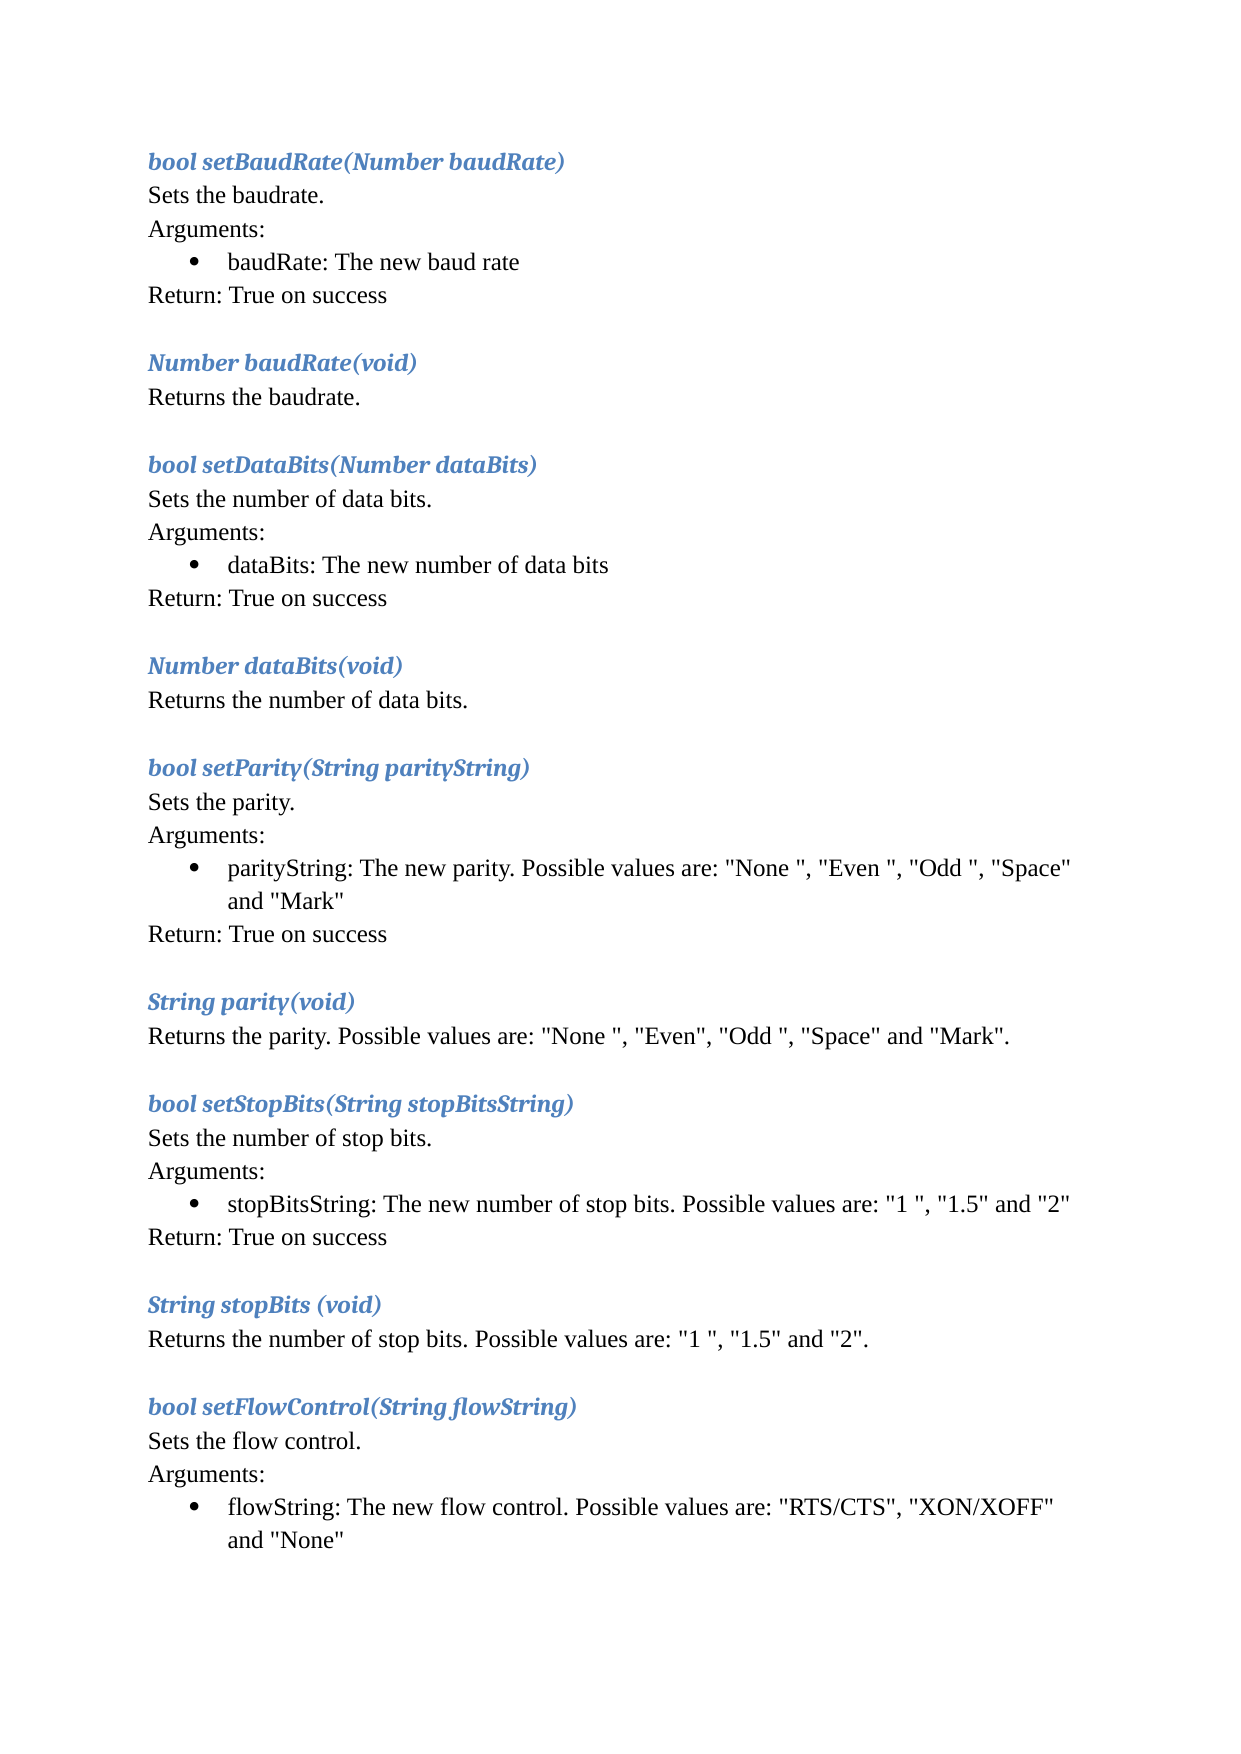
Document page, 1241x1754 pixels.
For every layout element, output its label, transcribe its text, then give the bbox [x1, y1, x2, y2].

text Arguments: [148, 214, 1093, 242]
text Arguments: [148, 1459, 1093, 1487]
text Return: True on success [148, 583, 1093, 611]
subtitle Number baudRate(void) [148, 349, 1093, 377]
subtitle bool setStopBits(String stopBitsString) [148, 1090, 1093, 1118]
text Sets the number of stop bits. [148, 1123, 1093, 1151]
text Sets the baudrate. [148, 181, 1093, 209]
text Returns the number of data bits. [148, 685, 1093, 713]
subtitle bool setParity(String parityString) [148, 754, 1093, 782]
text Arguments: [148, 1156, 1093, 1184]
list dataBits: The new number of data bits [190, 550, 1093, 578]
text Returns the parity. Possible values are: "None ", "Even", "Odd ", "Space" and "Mark". [148, 1021, 1093, 1049]
text Return: True on success [148, 1222, 1093, 1251]
list stopBitsString: The new number of stop bits. Possible values are: "1 ", "1.5" and "2" [190, 1189, 1093, 1217]
subtitle bool setDataBits(Number dataBits) [148, 451, 1093, 479]
text Sets the number of data bits. [148, 484, 1093, 512]
list flowString: The new flow control. Possible values are: "RTS/CTS", "XON/XOFF" and "None" [190, 1492, 1093, 1553]
subtitle bool setBaudRate(Number baudRate) [148, 148, 1093, 176]
list baudRate: The new baud rate [190, 247, 1093, 275]
text Sets the flow control. [148, 1426, 1093, 1454]
text Return: True on success [148, 280, 1093, 308]
text Returns the baudrate. [148, 382, 1093, 410]
text Sets the parity. [148, 787, 1093, 815]
text Returns the number of stop bits. Possible values are: "1 ", "1.5" and "2". [148, 1324, 1093, 1352]
text Arguments: [148, 820, 1093, 848]
text Return: True on success [148, 919, 1093, 947]
list parityString: The new parity. Possible values are: "None ", "Even ", "Odd ", "Space" and "Mark" [190, 853, 1093, 914]
subtitle Number dataBits(void) [148, 652, 1093, 680]
subtitle String stopBits (void) [148, 1291, 1093, 1319]
subtitle bool setFlowControl(String flowString) [148, 1393, 1093, 1421]
text Arguments: [148, 517, 1093, 545]
subtitle String parity(void) [148, 988, 1093, 1016]
